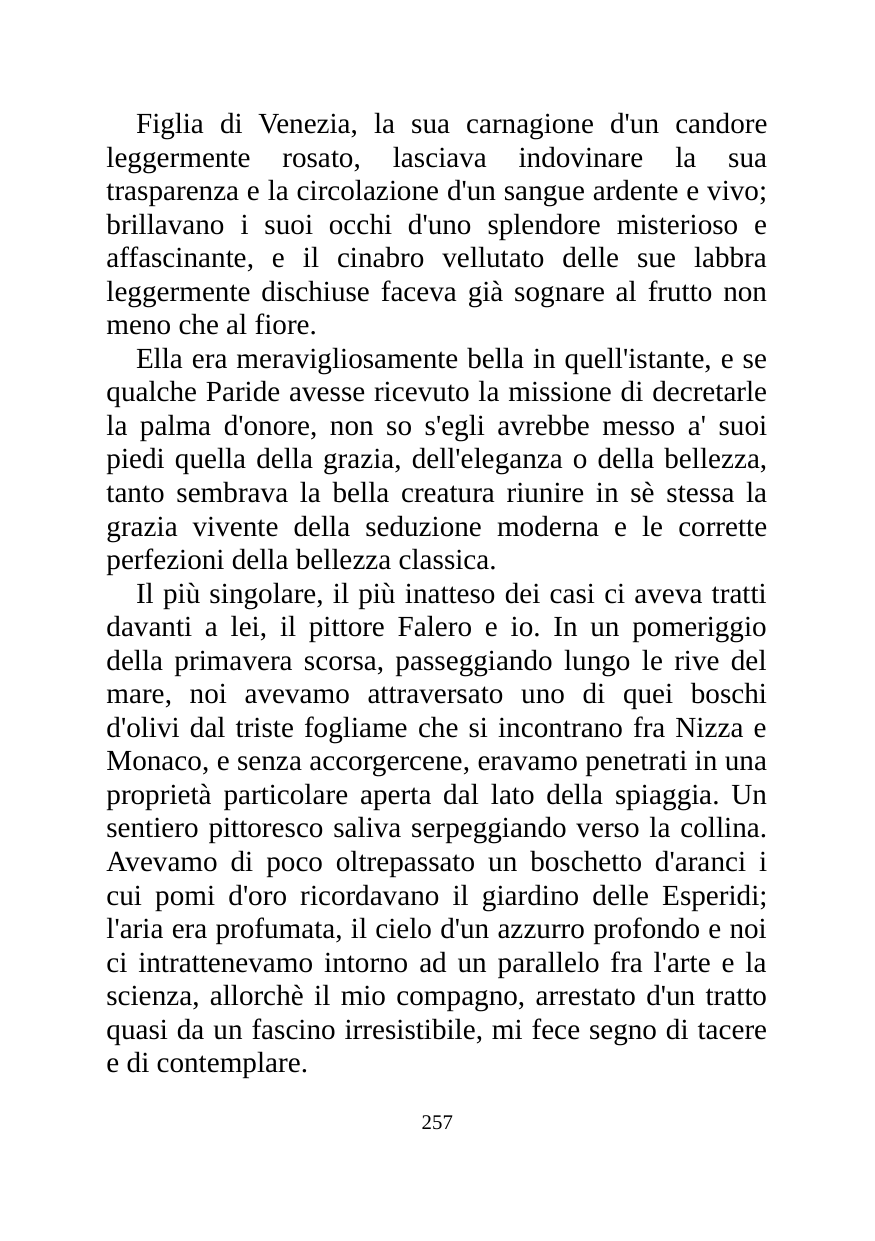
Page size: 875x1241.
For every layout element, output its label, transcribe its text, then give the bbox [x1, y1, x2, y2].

text Figlia di Venezia, la sua carnagione d'un candore leggermente rosato, lasciava indovinare la sua trasparenza e la circolazione d'un sangue ardente e vivo; brillavano i suoi occhi d'uno splendore misterioso e affascinante, e il cinabro vellutato delle sue labbra leggermente dischiuse faceva già sognare al frutto non meno che al fiore. [106, 106, 768, 341]
text Il più singolare, il più inatteso dei casi ci aveva tratti davanti a lei, il pittore Falero e io. In un pomeriggio della primavera scorsa, passeggiando lungo le rive del mare, noi avevamo attraversato uno di quei boschi d'olivi dal triste fogliame che si incontrano fra Nizza e Monaco, e senza accorgercene, eravamo penetrati in una proprietà particolare aperta dal lato della spiaggia. Un sentiero pittoresco saliva serpeggiando verso la collina. Avevamo di poco oltrepassato un boschetto d'aranci i cui pomi d'oro ricordavano il giardino delle Esperidi; l'aria era profumata, il cielo d'un azzurro profondo e noi ci intrattenevamo intorno ad un parallelo fra l'arte e la scienza, allorchè il mio compagno, arrestato d'un tratto quasi da un fascino irresistibile, mi fece segno di tacere e di contemplare. [106, 576, 768, 1079]
text Ella era meravigliosamente bella in quell'istante, e se qualche Paride avesse ricevuto la missione di decretarle la palma d'onore, non so s'egli avrebbe messo a' suoi piedi quella della grazia, dell'eleganza o della bellezza, tanto sembrava la bella creatura riunire in sè stessa la grazia vivente della seduzione moderna e le corrette perfezioni della bellezza classica. [106, 341, 768, 576]
